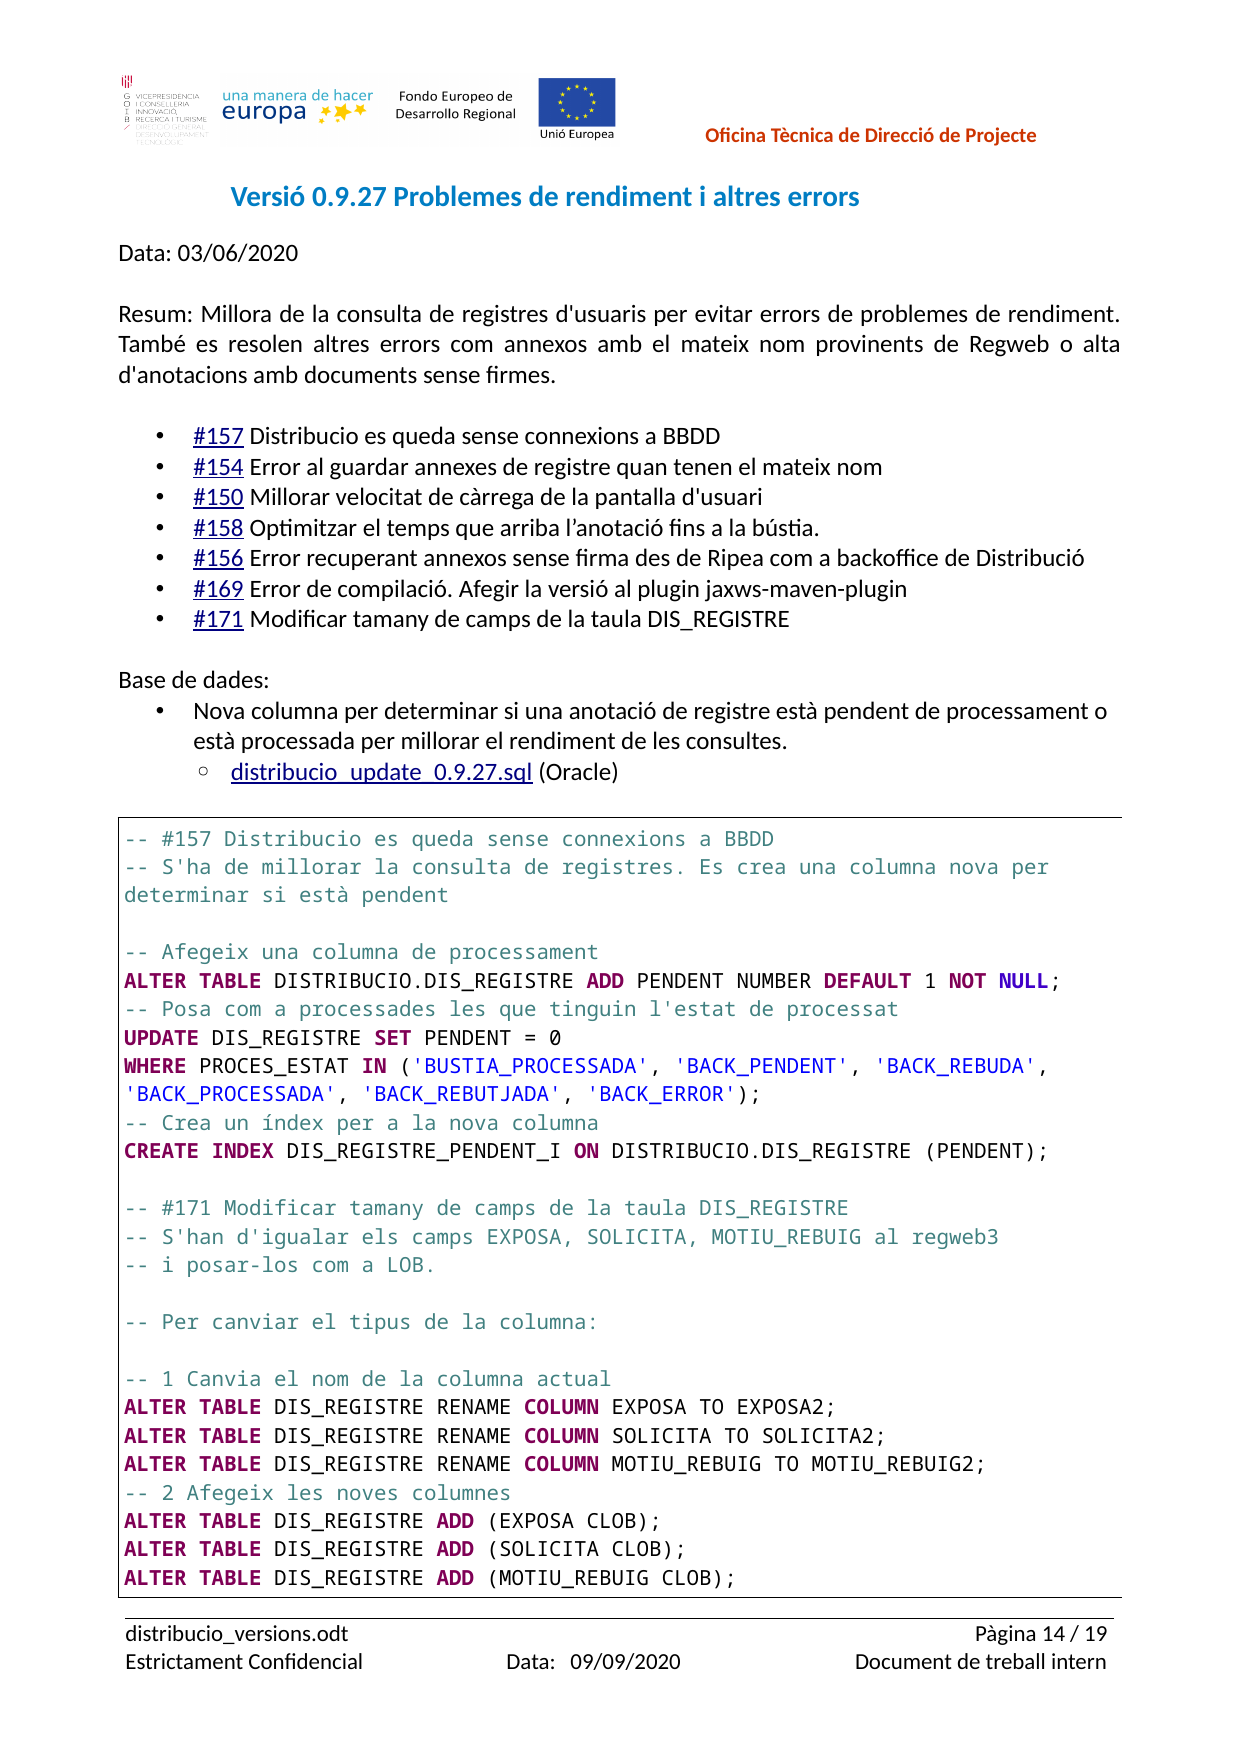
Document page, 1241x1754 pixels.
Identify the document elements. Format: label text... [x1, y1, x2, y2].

text Base de dades: [118, 664, 1122, 695]
list distribucio_update_0.9.27.sql (Oracle) [193, 756, 1122, 786]
picture [219, 73, 621, 147]
table_header -- #157 Distribucio es queda sense connexions a BBDD -- S'ha de millorar la consulta de registres. Es crea una columna nova per determinar si està pendent -- Afegeix una columna de processament ALTER TABLE DISTRIBUCIO.DIS_REGISTRE ADD PENDENT NUMBER DEFAULT 1 NOT NULL; -- Posa com a processades les que tinguin l'estat de processat UPDATE DIS_REGISTRE SET PENDENT = 0 WHERE PROCES_ESTAT IN ('BUSTIA_PROCESSADA', 'BACK_PENDENT', 'BACK_REBUDA', 'BACK_PROCESSADA', 'BACK_REBUTJADA', 'BACK_ERROR'); -- Crea un índex per a la nova columna CREATE INDEX DIS_REGISTRE_PENDENT_I ON DISTRIBUCIO.DIS_REGISTRE (PENDENT); -- #171 Modificar tamany de camps de la taula DIS_REGISTRE -- S'han d'igualar els camps EXPOSA, SOLICITA, MOTIU_REBUIG al regweb3 -- i posar-los com a LOB. -- Per canviar el tipus de la columna: -- 1 Canvia el nom de la columna actual ALTER TABLE DIS_REGISTRE RENAME COLUMN EXPOSA TO EXPOSA2; ALTER TABLE DIS_REGISTRE RENAME COLUMN SOLICITA TO SOLICITA2; ALTER TABLE DIS_REGISTRE RENAME COLUMN MOTIU_REBUIG TO MOTIU_REBUIG2; -- 2 Afegeix les noves columnes ALTER TABLE DIS_REGISTRE ADD (EXPOSA CLOB); ALTER TABLE DIS_REGISTRE ADD (SOLICITA CLOB); ALTER TABLE DIS_REGISTRE ADD (MOTIU_REBUIG CLOB); [119, 818, 1122, 1597]
list Nova columna per determinar si una anotació de registre està pendent de processament o està processada per millorar el rendiment de les consultes. [156, 695, 1122, 756]
picture [118, 73, 213, 147]
list #171 Modificar tamany de camps de la taula DIS_REGISTRE [156, 603, 1122, 634]
list #154 Error al guardar annexes de registre quan tenen el mateix nom [156, 451, 1122, 481]
subtitle Versió 0.9.27 Problemes de rendiment i altres errors [153, 178, 1122, 213]
list #150 Millorar velocitat de càrrega de la pantalla d'usuari [156, 481, 1122, 512]
list #156 Error recuperant annexos sense firma des de Ripea com a backoffice de Distribució [156, 542, 1122, 573]
list #157 Distribucio es queda sense connexions a BBDD [156, 420, 1122, 451]
text Data: 03/06/2020 [118, 237, 1122, 267]
text Resum: Millora de la consulta de registres d'usuaris per evitar errors de problemes de rendiment. També es resolen altres errors com annexos amb el mateix nom provinents de Regweb o alta d'anotacions amb documents sense firmes. [118, 298, 1122, 389]
list #169 Error de compilació. Afegir la versió al plugin jaxws-maven-plugin [156, 573, 1122, 603]
list #158 Optimitzar el temps que arriba l’anotació fins a la bústia. [156, 512, 1122, 542]
